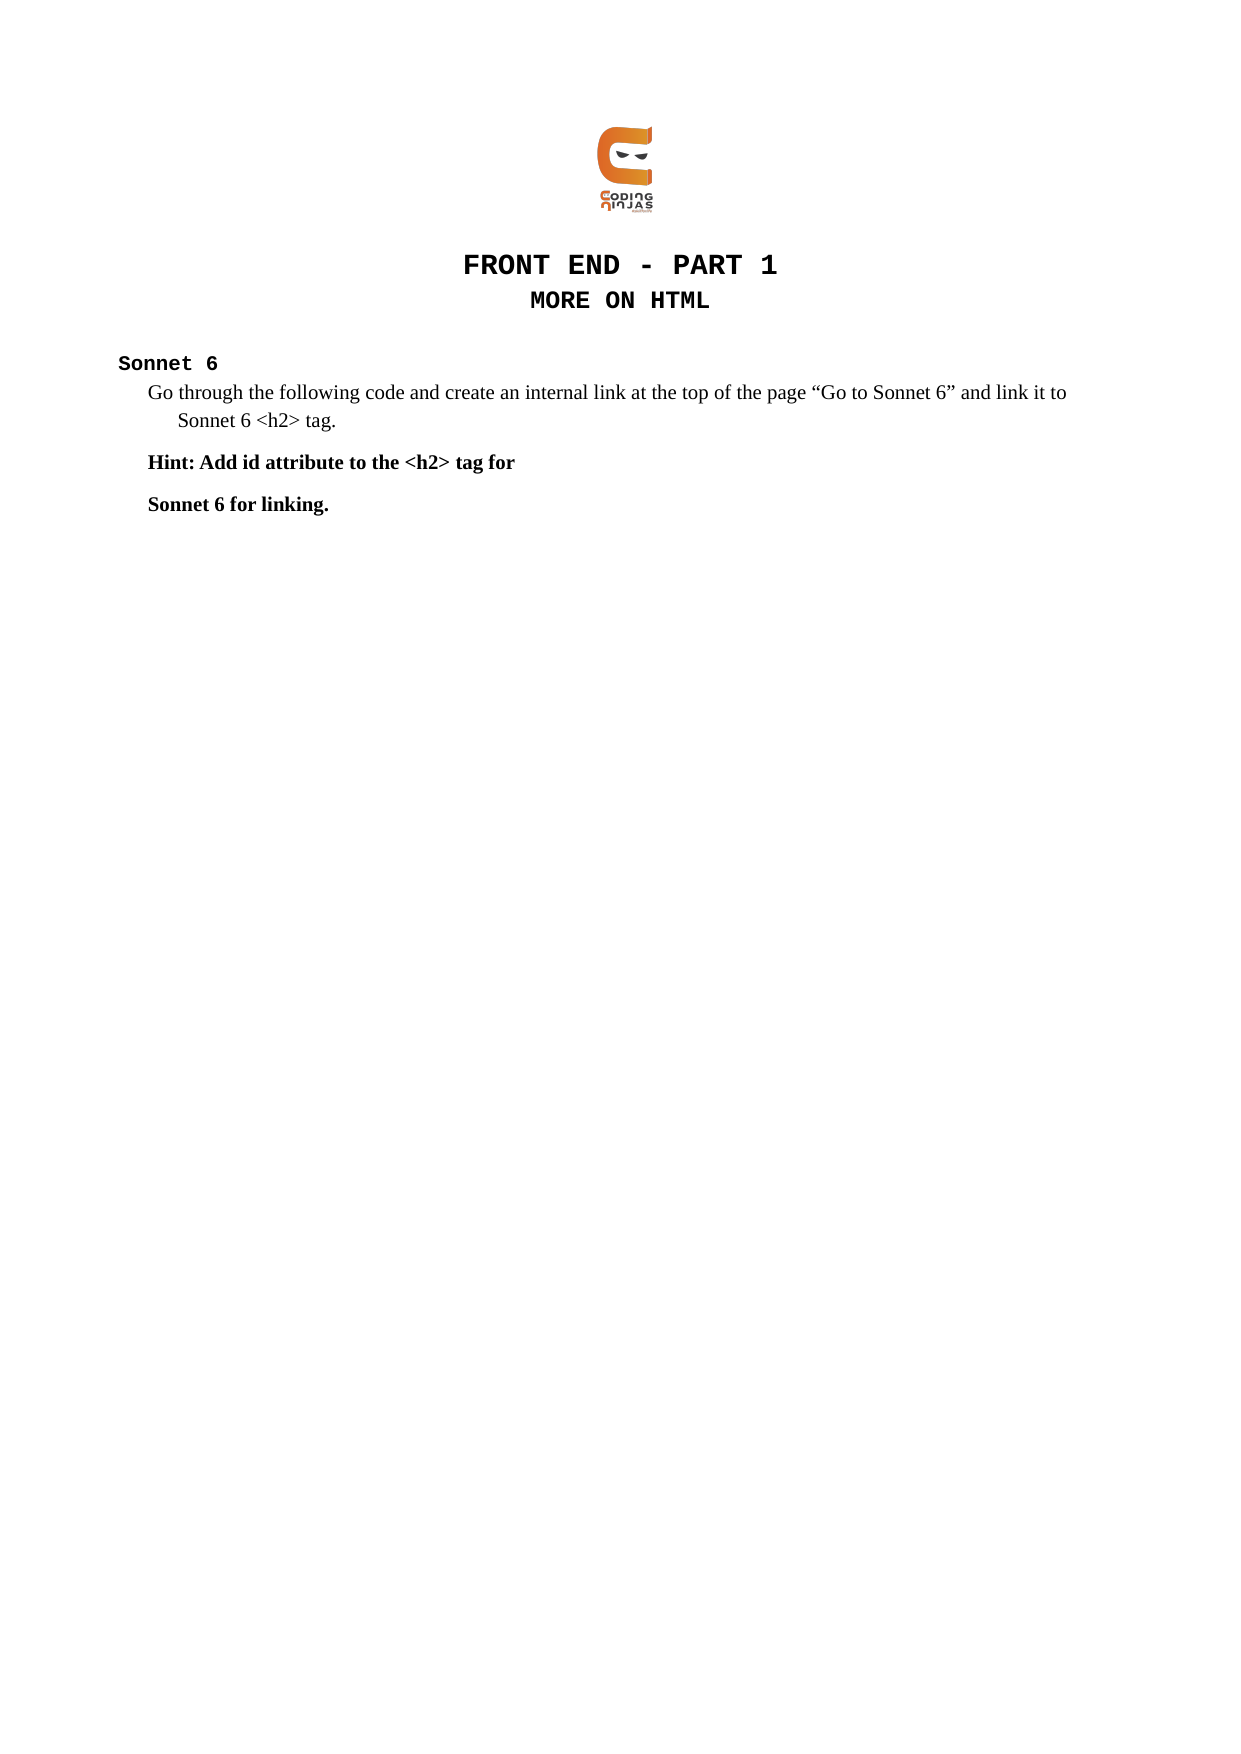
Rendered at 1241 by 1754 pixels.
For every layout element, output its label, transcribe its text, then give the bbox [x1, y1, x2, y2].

text Go through the following code and create an internal link at the top of the page “Go to Sonnet 6” and link it to Sonnet 6 <h2> tag. [148, 380, 1122, 432]
text FRONT END - PART 1 [118, 250, 1122, 283]
text MORE ON HTML [118, 288, 1122, 316]
text Sonnet 6 [118, 353, 1122, 377]
text Sonnet 6 for linking. [148, 492, 1122, 516]
text Hint: Add id attribute to the <h2> tag for [148, 450, 1122, 474]
picture [578, 122, 672, 217]
